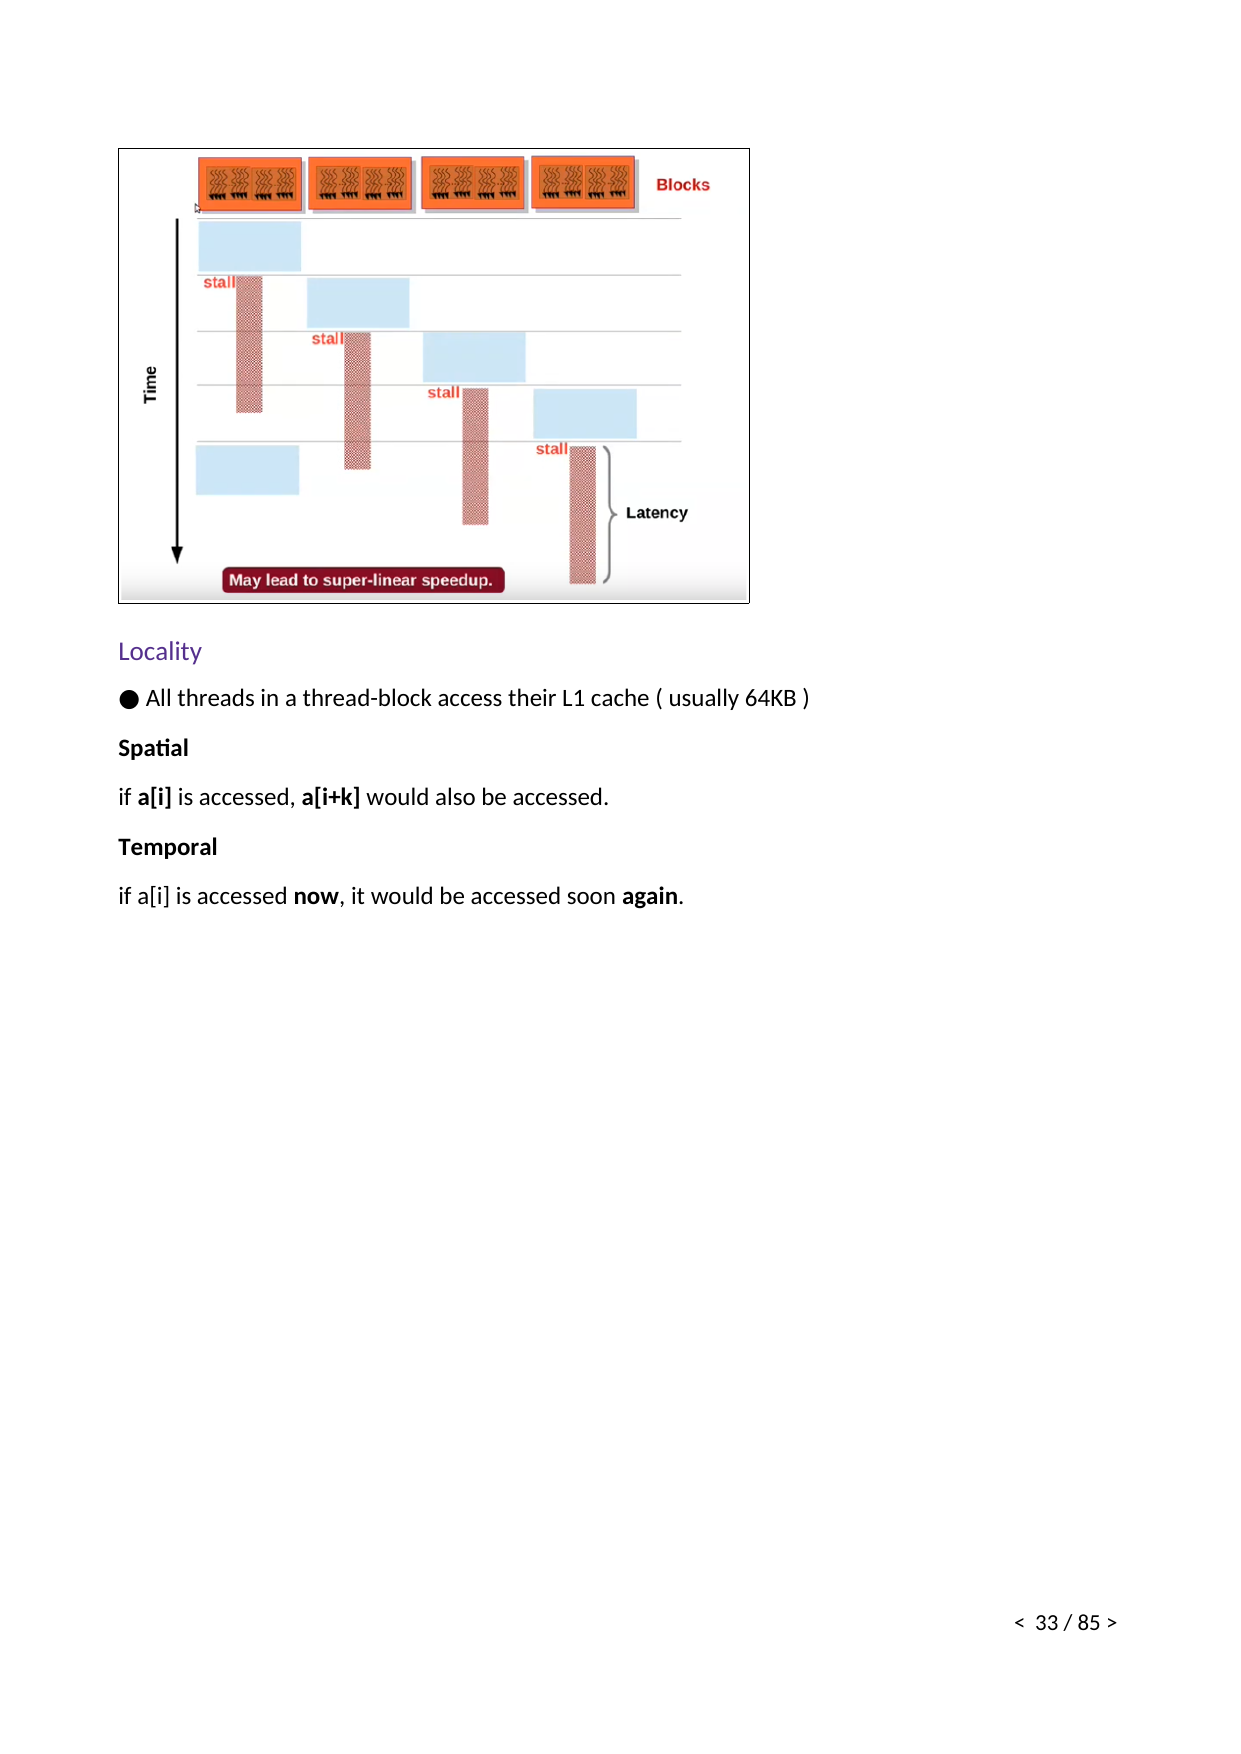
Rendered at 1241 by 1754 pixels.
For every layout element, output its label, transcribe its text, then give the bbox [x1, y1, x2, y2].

subtitle Locality [118, 634, 1122, 667]
picture [121, 150, 747, 600]
text Spatial [118, 732, 1122, 762]
text ● All threads in a thread-block access their L1 cache ( usually 64KB ) [118, 682, 1122, 713]
text Temporal [118, 831, 1122, 861]
text if a[i] is accessed, a[i+k] would also be accessed. [118, 781, 1122, 812]
text if a[i] is accessed now, it would be accessed soon again. [118, 880, 1122, 911]
